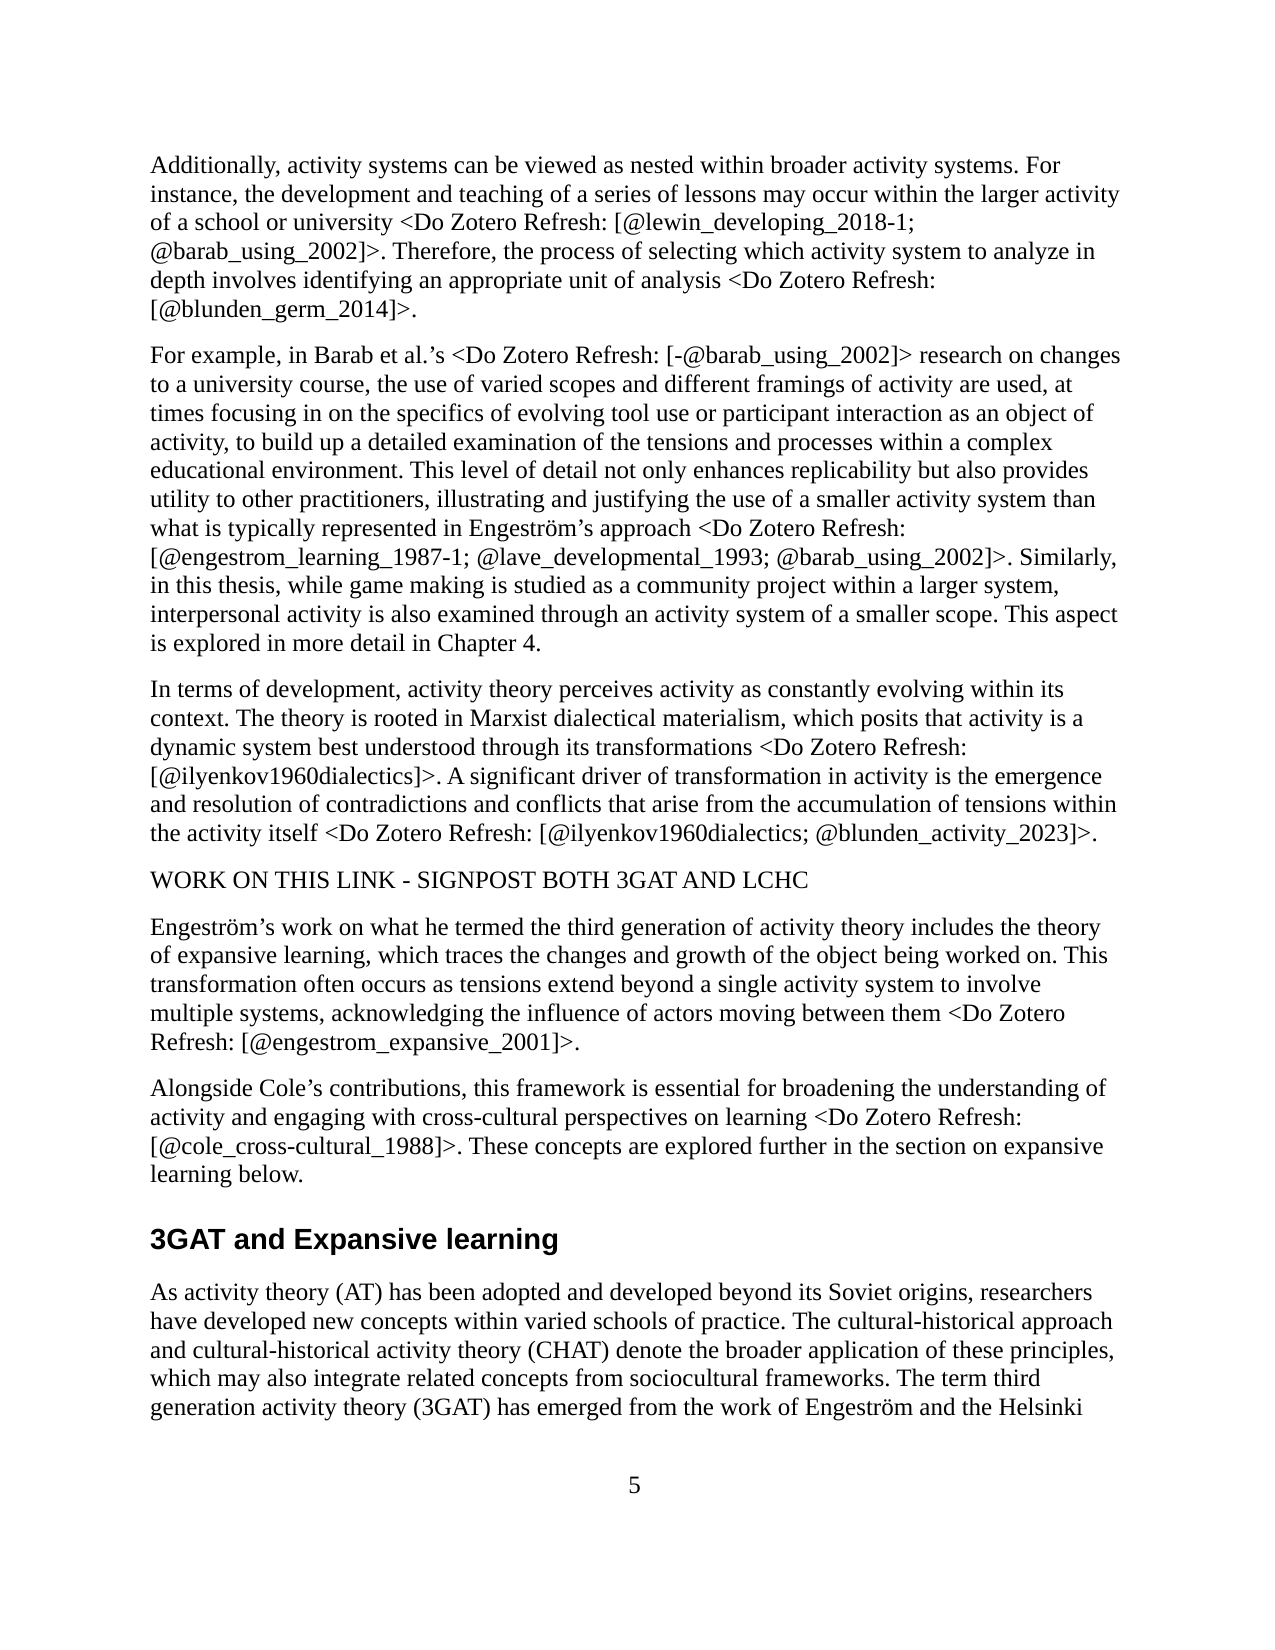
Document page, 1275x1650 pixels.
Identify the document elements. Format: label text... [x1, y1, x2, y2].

text For example, in Barab et al.’s <Do Zotero Refresh: [-@barab_using_2002]> research on changes to a university course, the use of varied scopes and different framings of activity are used, at times focusing in on the specifics of evolving tool use or participant interaction as an object of activity, to build up a detailed examination of the tensions and processes within a complex educational environment. This level of detail not only enhances replicability but also provides utility to other practitioners, illustrating and justifying the use of a smaller activity system than what is typically represented in Engeström’s approach <Do Zotero Refresh: [@engestrom_learning_1987-1; @lave_developmental_1993; @barab_using_2002]>. Similarly, in this thesis, while game making is studied as a community project within a larger system, interpersonal activity is also examined through an activity system of a smaller scope. This aspect is explored in more detail in Chapter 4. [150, 340, 1125, 657]
text As activity theory (AT) has been adopted and developed beyond its Soviet origins, researchers have developed new concepts within varied schools of practice. The cultural-historical approach and cultural-historical activity theory (CHAT) denote the broader application of these principles, which may also integrate related concepts from sociocultural frameworks. The term third generation activity theory (3GAT) has emerged from the work of Engeström and the Helsinki [150, 1277, 1125, 1421]
text WORK ON THIS LINK - SIGNPOST BOTH 3GAT AND LCHC [150, 865, 1125, 894]
text Alongside Cole’s contributions, this framework is essential for broadening the understanding of activity and engaging with cross-cultural perspectives on learning <Do Zotero Refresh: [@cole_cross-cultural_1988]>. These concepts are explored further in the section on expansive learning below. [150, 1073, 1125, 1188]
text In terms of development, activity theory perceives activity as constantly evolving within its context. The theory is rooted in Marxist dialectical materialism, which posits that activity is a dynamic system best understood through its transformations <Do Zotero Refresh: [@ilyenkov1960dialectics]>. A significant driver of transformation in activity is the emergence and resolution of contradictions and conflicts that arise from the accumulation of tensions within the activity itself <Do Zotero Refresh: [@ilyenkov1960dialectics; @blunden_activity_2023]>. [150, 674, 1125, 847]
text Engeström’s work on what he termed the third generation of activity theory includes the theory of expansive learning, which traces the changes and growth of the object being worked on. This transformation often occurs as tensions extend beyond a single activity system to involve multiple systems, acknowledging the influence of actors moving between them <Do Zotero Refresh: [@engestrom_expansive_2001]>. [150, 912, 1125, 1055]
text Additionally, activity systems can be viewed as nested within broader activity systems. For instance, the development and teaching of a series of lessons may occur within the larger activity of a school or university <Do Zotero Refresh: [@lewin_developing_2018-1; @barab_using_2002]>. Therefore, the process of selecting which activity system to analyze in depth involves identifying an appropriate unit of analysis <Do Zotero Refresh: [@blunden_germ_2014]>. [150, 150, 1125, 322]
subtitle 3GAT and Expansive learning [150, 1222, 1125, 1256]
